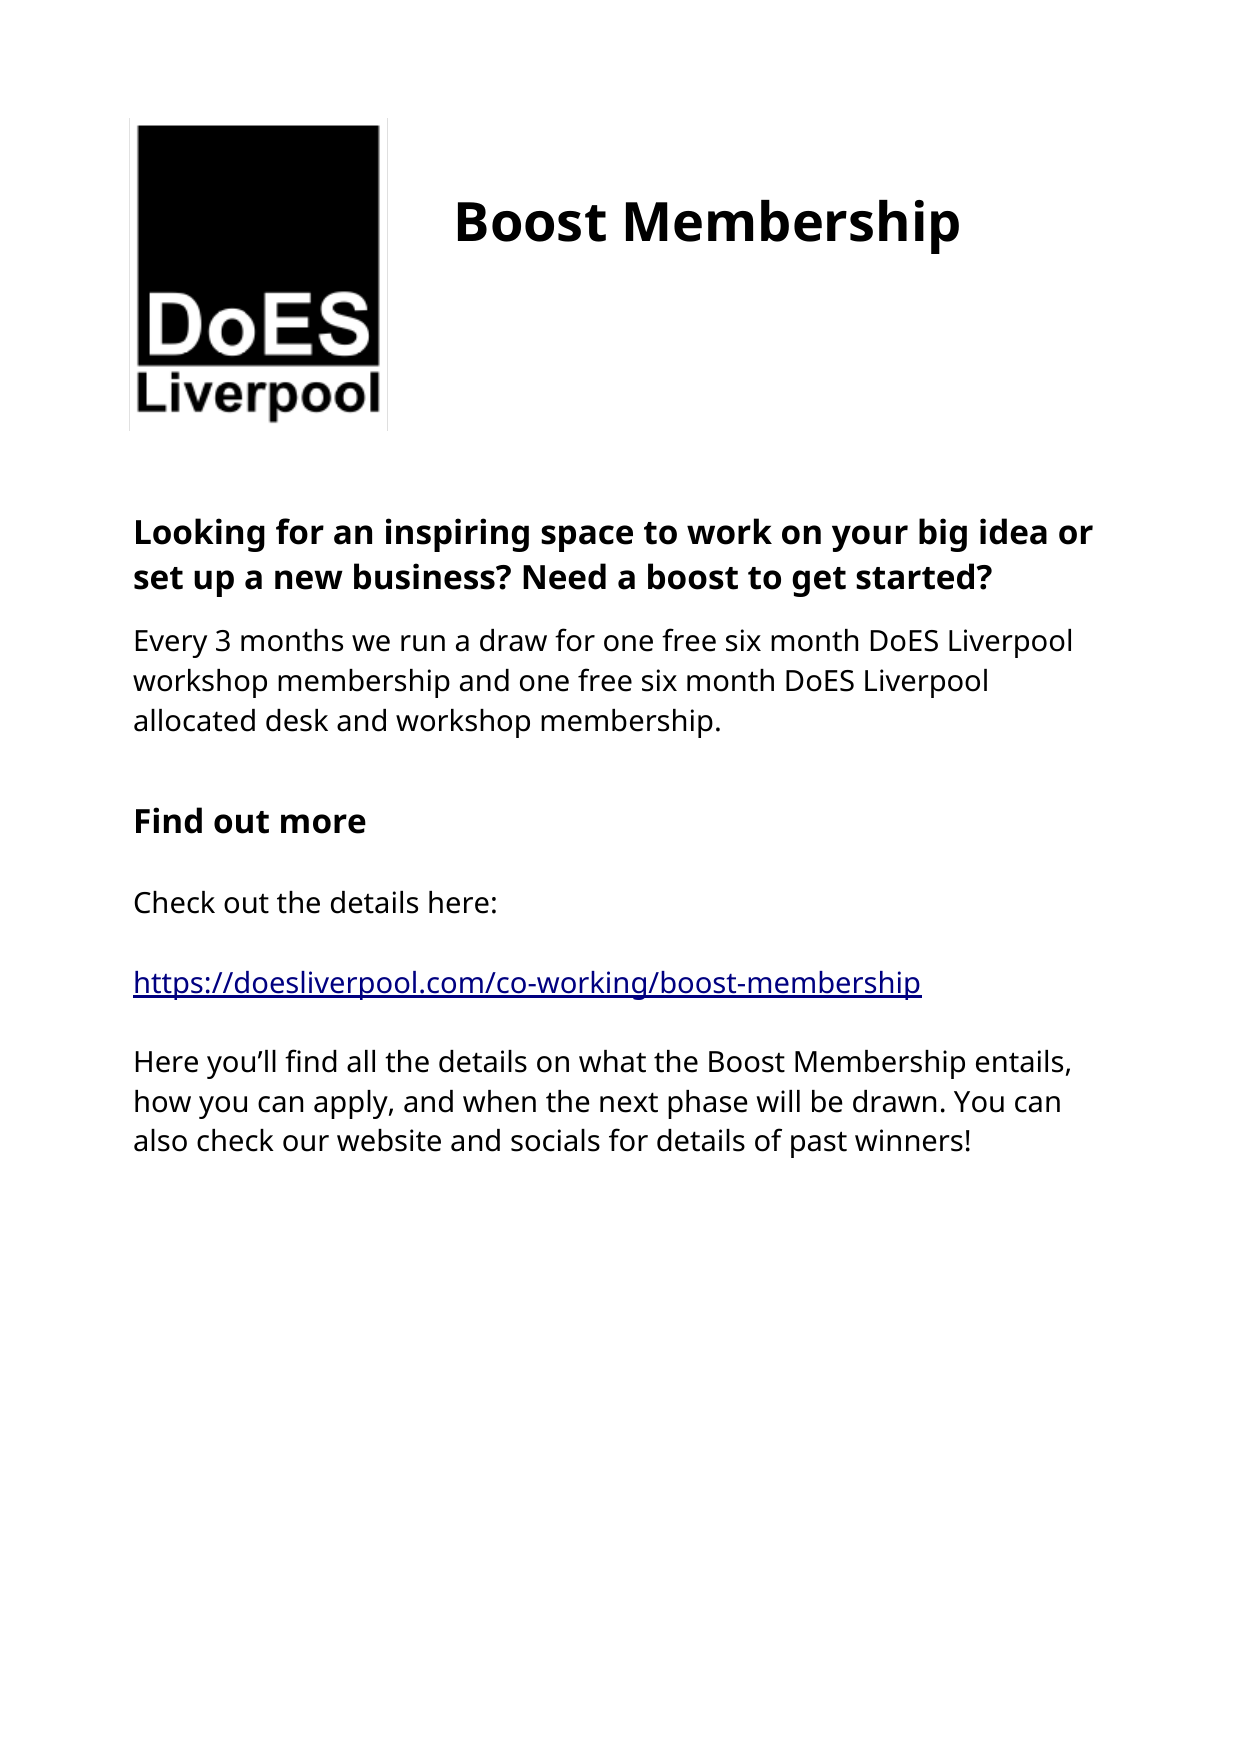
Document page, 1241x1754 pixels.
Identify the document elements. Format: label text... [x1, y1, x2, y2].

picture [103, 118, 416, 431]
text https://doesliverpool.com/co-working/boost-membership [133, 962, 1107, 1002]
subtitle Every 3 months we run a draw for one free six month DoES Liverpool workshop membership and one free six month DoES Liverpool allocated desk and workshop membership. [133, 620, 1107, 739]
text Boost Membership [453, 184, 1187, 257]
text Find out more [133, 797, 1107, 843]
text Check out the details here: [133, 882, 1107, 922]
subtitle Looking for an inspiring space to work on your big idea or set up a new business? Need a boost to get started? [133, 509, 1107, 599]
text Here you’ll find all the details on what the Boost Membership entails, how you can apply, and when the next phase will be drawn. You can also check our website and socials for details of past winners! [133, 1041, 1107, 1160]
